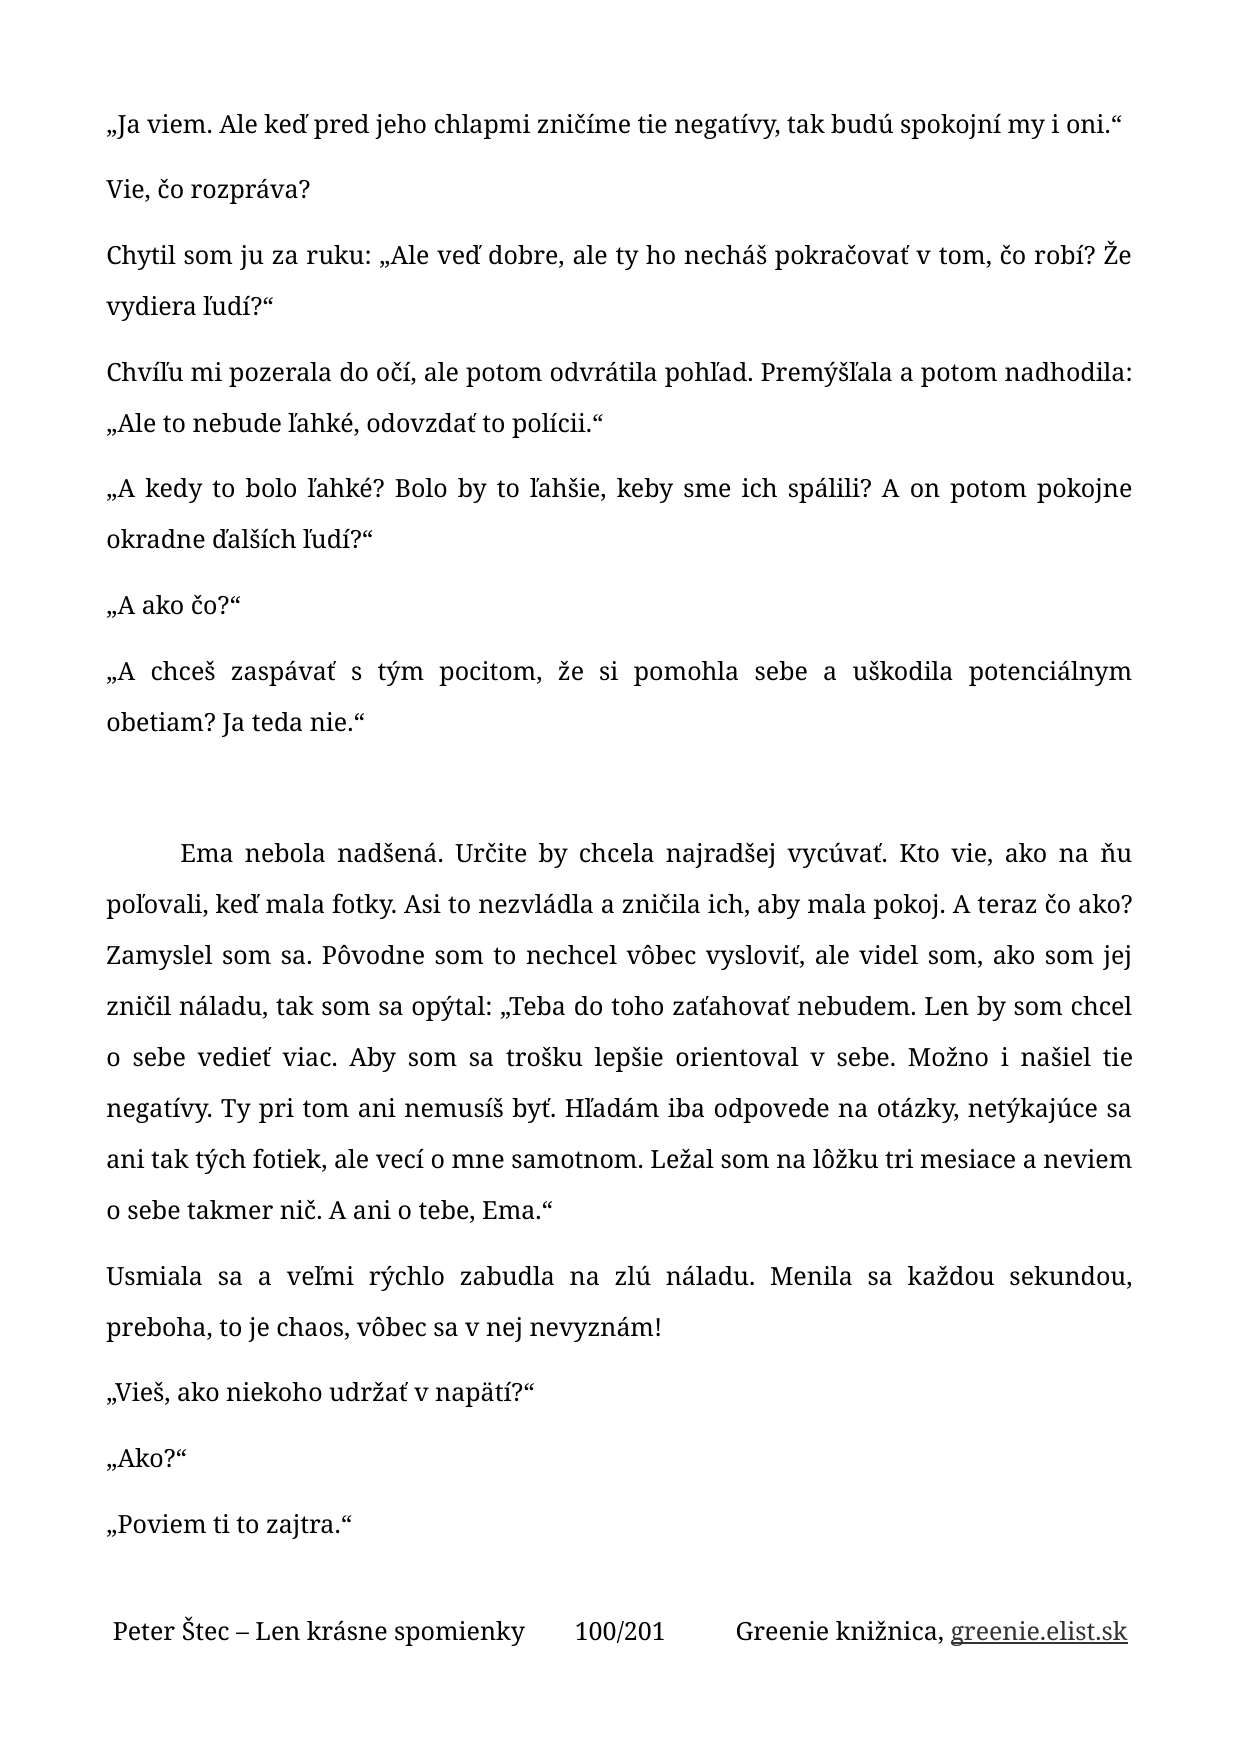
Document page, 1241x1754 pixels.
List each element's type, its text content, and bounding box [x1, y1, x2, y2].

text „Ja viem. Ale keď pred jeho chlapmi zničíme tie negatívy, tak budú spokojní my i oni.“ [106, 106, 1134, 140]
text „A chceš zaspávať s tým pocitom, že si pomohla sebe a uškodila potenciálnym obetiam? Ja teda nie.“ [106, 653, 1134, 738]
text Chvíľu mi pozerala do očí, ale potom odvrátila pohľad. Premýšľala a potom nadhodila: „Ale to nebude ľahké, odovzdať to polícii.“ [106, 354, 1134, 439]
text „Poviem ti to zajtra.“ [106, 1506, 1134, 1540]
text „Vieš, ako niekoho udržať v napätí?“ [106, 1375, 1134, 1409]
text „Ako?“ [106, 1441, 1134, 1475]
text „A ako čo?“ [106, 587, 1134, 622]
text Vie, čo rozpráva? [106, 172, 1134, 206]
text „A kedy to bolo ľahké? Bolo by to ľahšie, keby sme ich spálili? A on potom pokojne okradne ďalších ľudí?“ [106, 471, 1134, 556]
text Ema nebola nadšená. Určite by chcela najradšej vycúvať. Kto vie, ako na ňu poľovali, keď mala fotky. Asi to nezvládla a zničila ich, aby mala pokoj. A teraz čo ako? Zamyslel som sa. Pôvodne som to nechcel vôbec vysloviť, ale videl som, ako som jej zničil náladu, tak som sa opýtal: „Teba do toho zaťahovať nebudem. Len by som chcel o sebe vedieť viac. Aby som sa trošku lepšie orientoval v sebe. Možno i našiel tie negatívy. Ty pri tom ani nemusíš byť. Hľadám iba odpovede na otázky, netýkajúce sa ani tak tých fotiek, ale vecí o mne samotnom. Ležal som na lôžku tri mesiace a neviem o sebe takmer nič. A ani o tebe, Ema.“ [106, 835, 1134, 1227]
text Usmiala sa a veľmi rýchlo zabudla na zlú náladu. Menila sa každou sekundou, preboha, to je chaos, vôbec sa v nej nevyznám! [106, 1258, 1134, 1343]
text Chytil som ju za ruku: „Ale veď dobre, ale ty ho necháš pokračovať v tom, čo robí? Že vydiera ľudí?“ [106, 237, 1134, 323]
